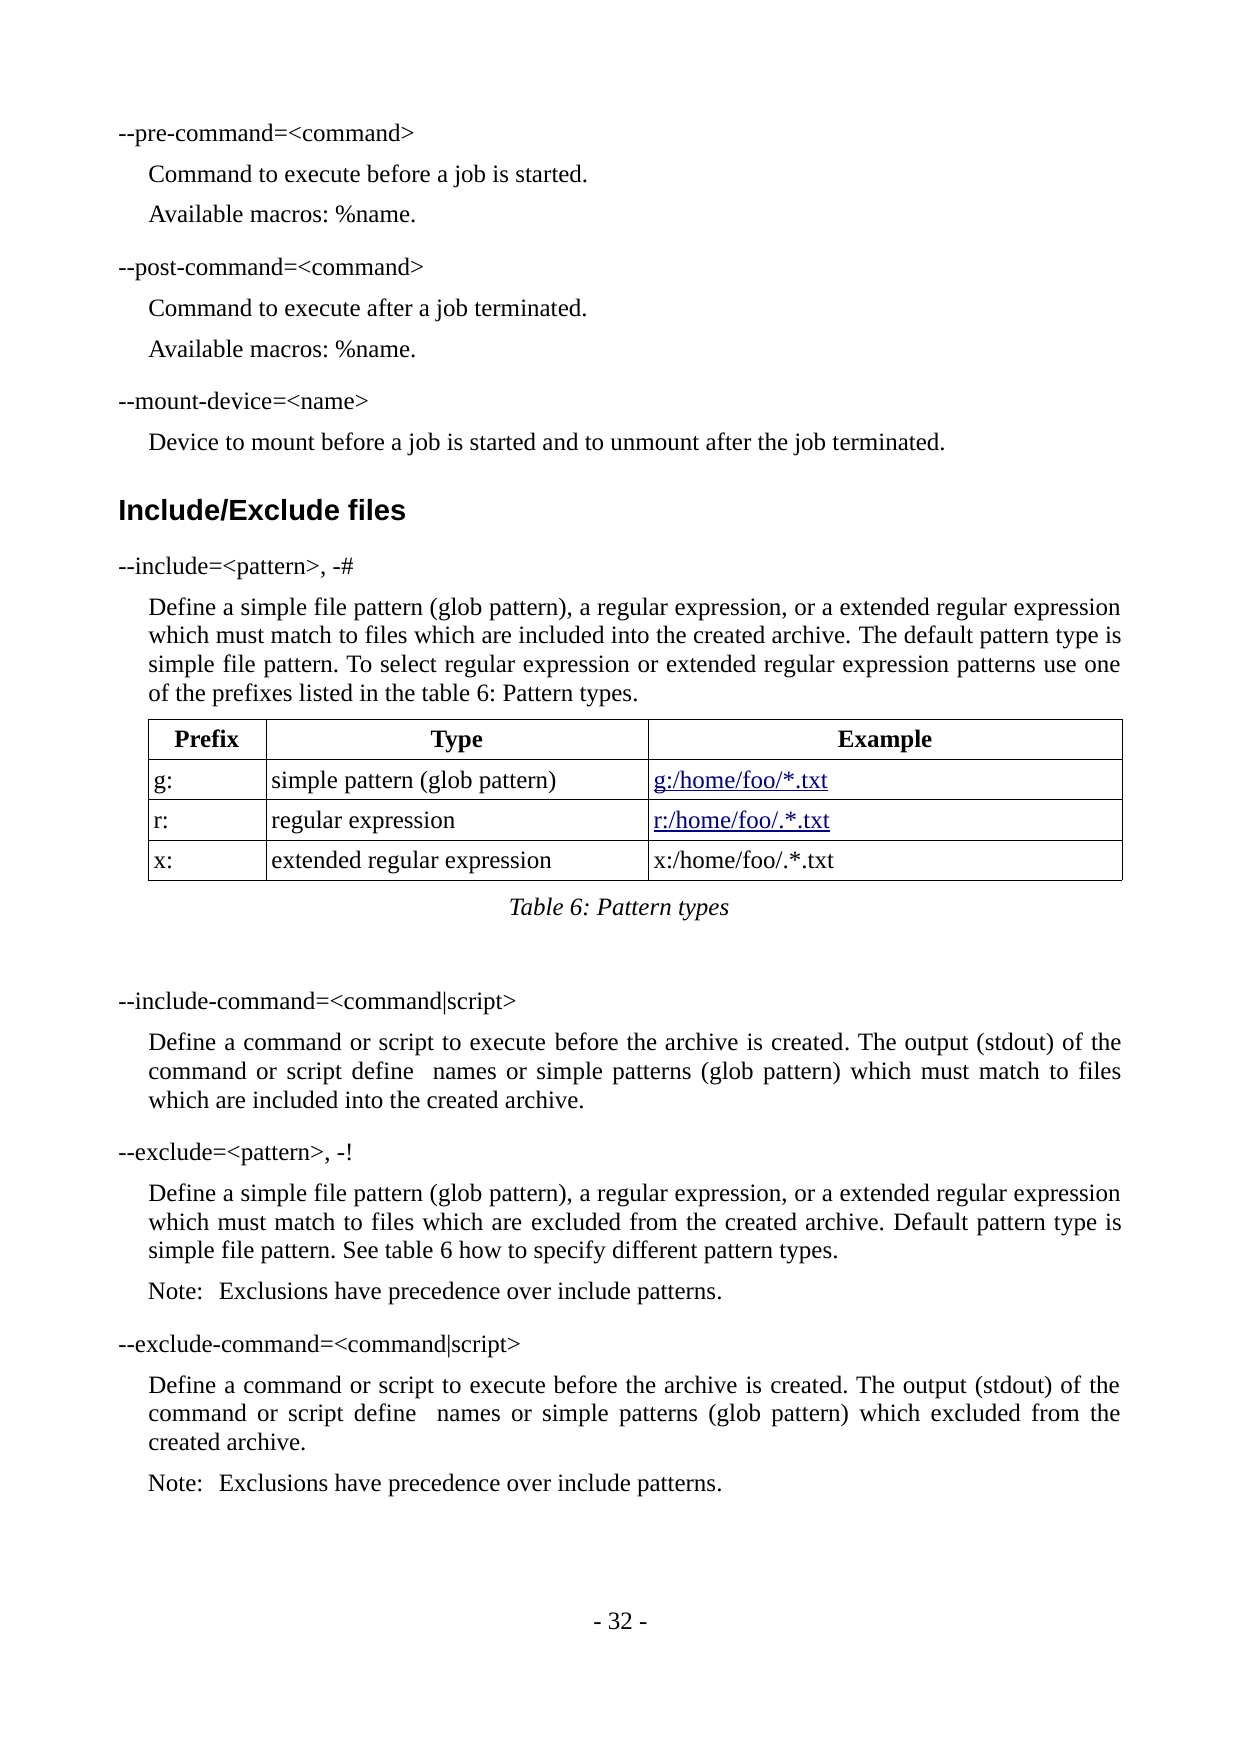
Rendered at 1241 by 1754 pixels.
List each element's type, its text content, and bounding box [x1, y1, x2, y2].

table_cell g:/home/foo/*.txt [649, 760, 1122, 799]
table_header Prefix [149, 720, 266, 759]
title --include=<pattern>, -# [118, 551, 1122, 580]
text Command to execute after a job terminated. [148, 293, 1122, 322]
title --pre-command=<command> [118, 118, 1122, 147]
table_header Type [267, 720, 648, 759]
table_cell extended regular expression [267, 841, 648, 880]
title --mount-device=<name> [118, 386, 1122, 415]
text Define a simple file pattern (glob pattern), a regular expression, or a extended regular expression which must match to files which are excluded from the created archive. Default pattern type is simple file pattern. See table 6 how to specify different pattern types. [148, 1178, 1122, 1264]
text Note: Exclusions have precedence over include patterns. [148, 1276, 1122, 1305]
text Define a simple file pattern (glob pattern), a regular expression, or a extended regular expression which must match to files which are included into the created archive. The default pattern type is simple file pattern. To select regular expression or extended regular expression patterns use one of the prefixes listed in the table 6: Pattern types. [148, 592, 1122, 707]
title --exclude-command=<command|script> [118, 1329, 1122, 1358]
table_cell r:/home/foo/.*.txt [649, 800, 1122, 839]
table_cell g: [149, 760, 266, 799]
text Define a command or script to execute before the archive is created. The output (stdout) of the command or script define names or simple patterns (glob pattern) which excluded from the created archive. [148, 1370, 1122, 1456]
table_cell x:/home/foo/.*.txt [649, 841, 1122, 880]
text Note: Exclusions have precedence over include patterns. [148, 1468, 1122, 1497]
text Available macros: %name. [148, 334, 1122, 362]
table_cell x: [149, 841, 266, 880]
text Device to mount before a job is started and to unmount after the job terminated. [148, 427, 1122, 456]
text Command to execute before a job is started. [148, 159, 1122, 188]
title --exclude=<pattern>, -! [118, 1137, 1122, 1166]
table_cell r: [149, 800, 266, 839]
table_header Example [649, 720, 1122, 759]
table_cell regular expression [267, 800, 648, 839]
table_cell simple pattern (glob pattern) [267, 760, 648, 799]
text Table 6: Pattern types [118, 892, 1122, 921]
title --include-command=<command|script> [118, 986, 1122, 1015]
text Define a command or script to execute before the archive is created. The output (stdout) of the command or script define names or simple patterns (glob pattern) which must match to files which are included into the created archive. [148, 1027, 1122, 1113]
subtitle Include/Exclude files [118, 493, 1122, 526]
title --post-command=<command> [118, 252, 1122, 281]
text Available macros: %name. [148, 199, 1122, 228]
